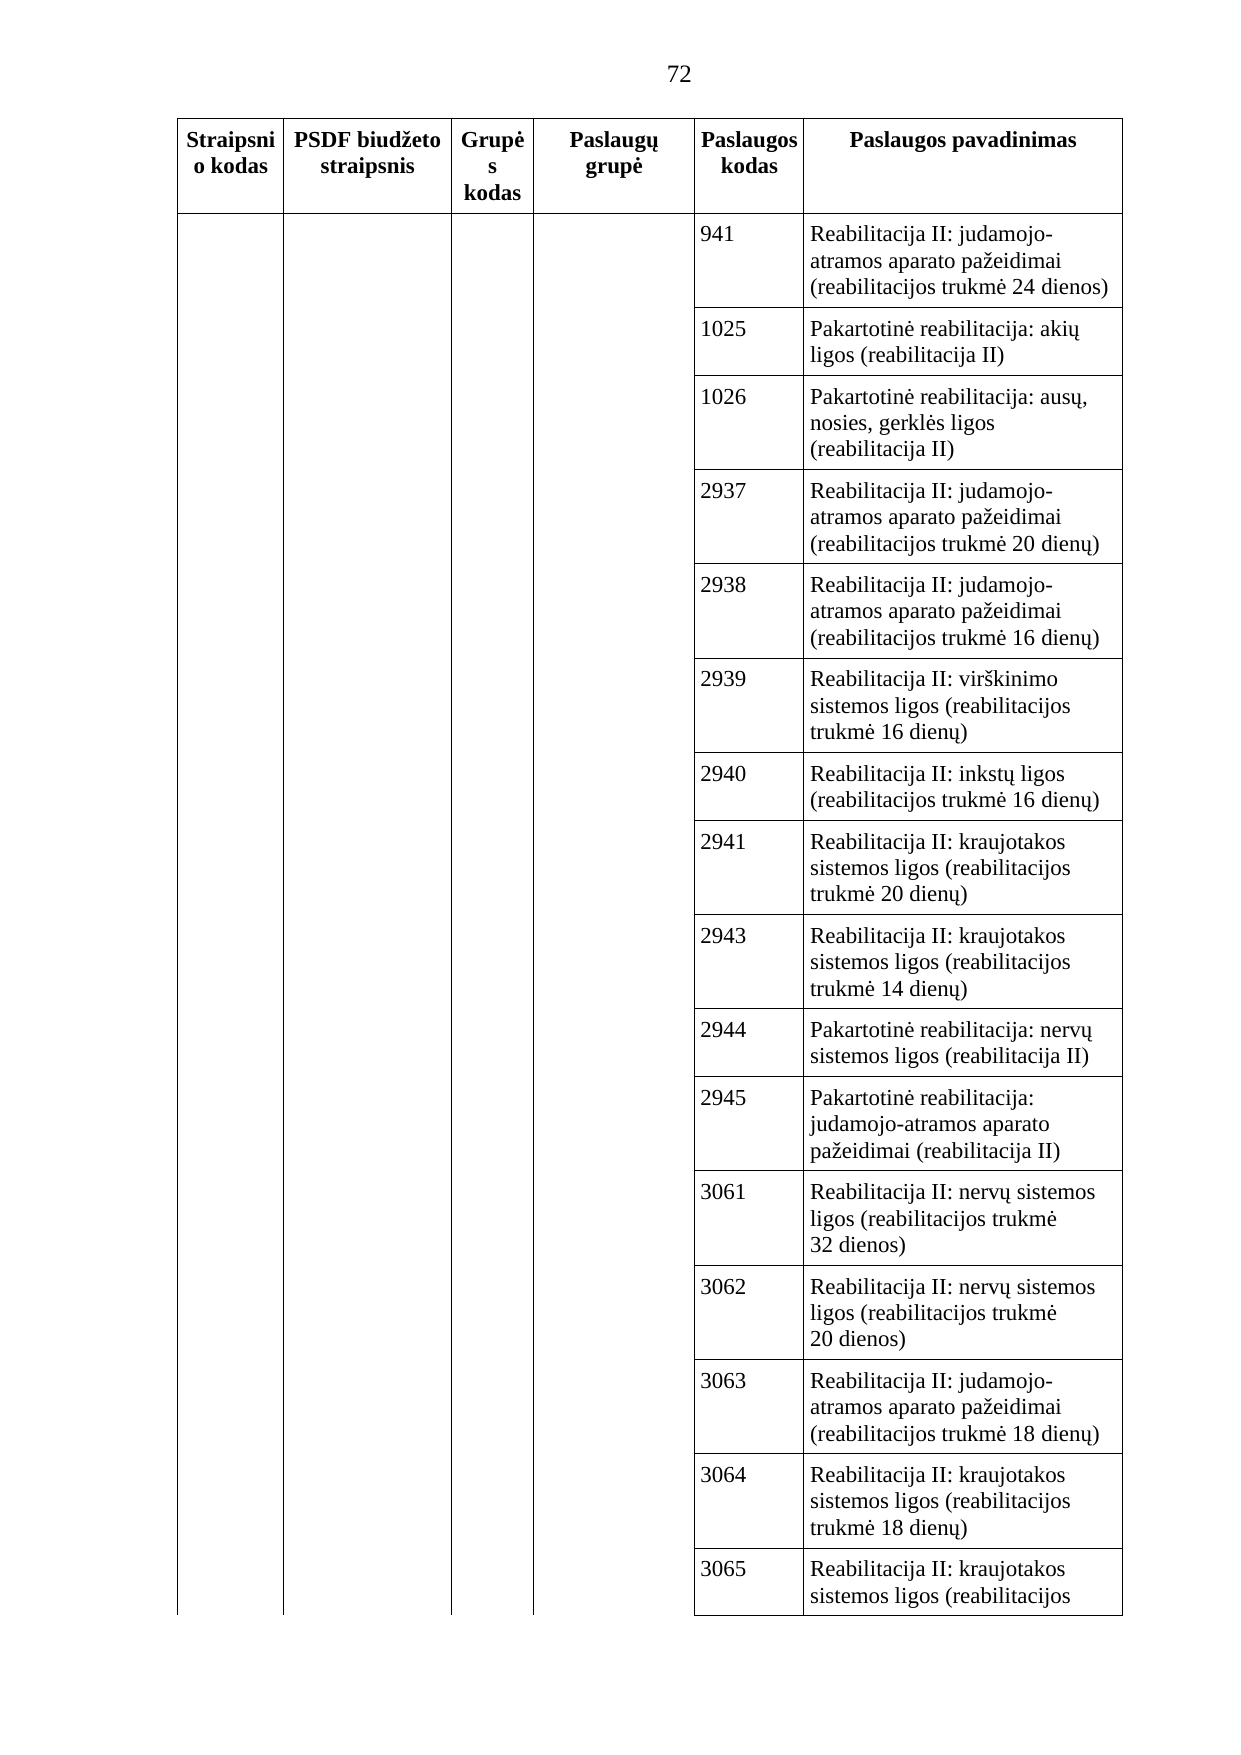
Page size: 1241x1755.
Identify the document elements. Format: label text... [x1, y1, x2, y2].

table_cell [178, 1076, 283, 1170]
table_cell [284, 1008, 451, 1076]
table_cell [452, 1170, 533, 1264]
table_cell [534, 820, 694, 914]
table_cell [534, 1008, 694, 1076]
table_cell [284, 1453, 451, 1547]
table_header Paslaugos pavadinimas [804, 119, 1122, 212]
table_cell [452, 1265, 533, 1359]
table_cell [534, 1170, 694, 1264]
table_cell 2937 [695, 470, 803, 563]
table_cell [284, 214, 451, 307]
table_cell [284, 1265, 451, 1359]
table_cell 2945 [695, 1077, 803, 1170]
table_cell [284, 375, 451, 469]
table_cell [534, 469, 694, 563]
table_cell Pakartotinė reabilitacija: akių ligos (reabilitacija II) [804, 308, 1122, 374]
table_cell [284, 752, 451, 819]
table_cell [452, 1359, 533, 1453]
table_cell Reabilitacija II: kraujotakos sistemos ligos (reabilitacijos trukmė 18 dienų) [804, 1454, 1122, 1547]
table_cell [452, 1008, 533, 1076]
table_cell [178, 752, 283, 819]
table_cell [178, 820, 283, 914]
table_cell [534, 307, 694, 374]
table_cell Reabilitacija II: judamojo-atramos aparato pažeidimai (reabilitacijos trukmė 24 dienos) [804, 214, 1122, 307]
table_cell Reabilitacija II: judamojo-atramos aparato pažeidimai (reabilitacijos trukmė 18 dienų) [804, 1360, 1122, 1453]
table_cell [284, 914, 451, 1008]
table_cell Pakartotinė reabilitacija: ausų, nosies, gerklės ligos (reabilitacija II) [804, 376, 1122, 469]
table_cell Reabilitacija II: inkstų ligos (reabilitacijos trukmė 16 dienų) [804, 753, 1122, 819]
table_cell [178, 1170, 283, 1264]
table_cell [178, 307, 283, 374]
table_cell [452, 375, 533, 469]
table_cell [534, 1548, 694, 1615]
table_header Grupės kodas [452, 119, 533, 212]
table_cell [284, 1548, 451, 1615]
table_cell 2944 [695, 1009, 803, 1076]
table_cell 3062 [695, 1266, 803, 1359]
table_cell 2940 [695, 753, 803, 819]
table_cell [178, 1453, 283, 1547]
table_cell Reabilitacija II: kraujotakos sistemos ligos (reabilitacijos [804, 1549, 1122, 1615]
table_cell [452, 1453, 533, 1547]
table_cell [534, 914, 694, 1008]
table_cell [284, 1076, 451, 1170]
table_cell 3063 [695, 1360, 803, 1453]
table_header PSDF biudžeto straipsnis [284, 119, 451, 212]
table_header Straipsnio kodas [178, 119, 283, 212]
table_cell [284, 307, 451, 374]
table_cell [452, 820, 533, 914]
table_cell [284, 1359, 451, 1453]
table_cell 2938 [695, 564, 803, 657]
table_cell [284, 563, 451, 657]
table_cell Reabilitacija II: nervų sistemos ligos (reabilitacijos trukmė 20 dienos) [804, 1266, 1122, 1359]
table_cell [452, 658, 533, 752]
table_cell Pakartotinė reabilitacija: nervų sistemos ligos (reabilitacija II) [804, 1009, 1122, 1076]
table_cell [178, 1359, 283, 1453]
table_cell 1026 [695, 376, 803, 469]
table_header Paslaugos kodas [695, 119, 803, 212]
table_cell [284, 658, 451, 752]
table_cell 2939 [695, 659, 803, 752]
table_cell Reabilitacija II: kraujotakos sistemos ligos (reabilitacijos trukmė 14 dienų) [804, 915, 1122, 1008]
table_cell [452, 307, 533, 374]
table_cell [284, 469, 451, 563]
table_cell [178, 375, 283, 469]
table_cell Pakartotinė reabilitacija: judamojo-atramos aparato pažeidimai (reabilitacija II) [804, 1077, 1122, 1170]
table_cell [452, 469, 533, 563]
table_cell [452, 563, 533, 657]
table_cell [178, 658, 283, 752]
table_cell [452, 1548, 533, 1615]
table_cell [534, 1453, 694, 1547]
table_cell [178, 214, 283, 307]
table_cell Reabilitacija II: kraujotakos sistemos ligos (reabilitacijos trukmė 20 dienų) [804, 821, 1122, 914]
table_cell 3064 [695, 1454, 803, 1547]
table_cell 3065 [695, 1549, 803, 1615]
table_cell 2943 [695, 915, 803, 1008]
table_cell [452, 214, 533, 307]
table_cell [534, 1359, 694, 1453]
table_cell [178, 1008, 283, 1076]
table_cell [534, 214, 694, 307]
table_cell [178, 469, 283, 563]
table_cell [534, 658, 694, 752]
table_cell [534, 563, 694, 657]
table_cell Reabilitacija II: virškinimo sistemos ligos (reabilitacijos trukmė 16 dienų) [804, 659, 1122, 752]
table_cell [284, 820, 451, 914]
table_cell [452, 1076, 533, 1170]
table_cell [534, 375, 694, 469]
table_cell Reabilitacija II: nervų sistemos ligos (reabilitacijos trukmė 32 dienos) [804, 1171, 1122, 1264]
table_cell [534, 752, 694, 819]
table_cell 941 [695, 214, 803, 307]
table_cell Reabilitacija II: judamojo-atramos aparato pažeidimai (reabilitacijos trukmė 20 dienų) [804, 470, 1122, 563]
table_cell [452, 752, 533, 819]
table_cell 3061 [695, 1171, 803, 1264]
table_cell [178, 1265, 283, 1359]
table_cell [178, 914, 283, 1008]
table_cell 2941 [695, 821, 803, 914]
table_cell [452, 914, 533, 1008]
table_cell [534, 1076, 694, 1170]
table_cell [178, 1548, 283, 1615]
table_cell [534, 1265, 694, 1359]
table_header Paslaugų grupė [534, 119, 694, 212]
table_cell [284, 1170, 451, 1264]
table_cell Reabilitacija II: judamojo-atramos aparato pažeidimai (reabilitacijos trukmė 16 dienų) [804, 564, 1122, 657]
table_cell 1025 [695, 308, 803, 374]
table_cell [178, 563, 283, 657]
